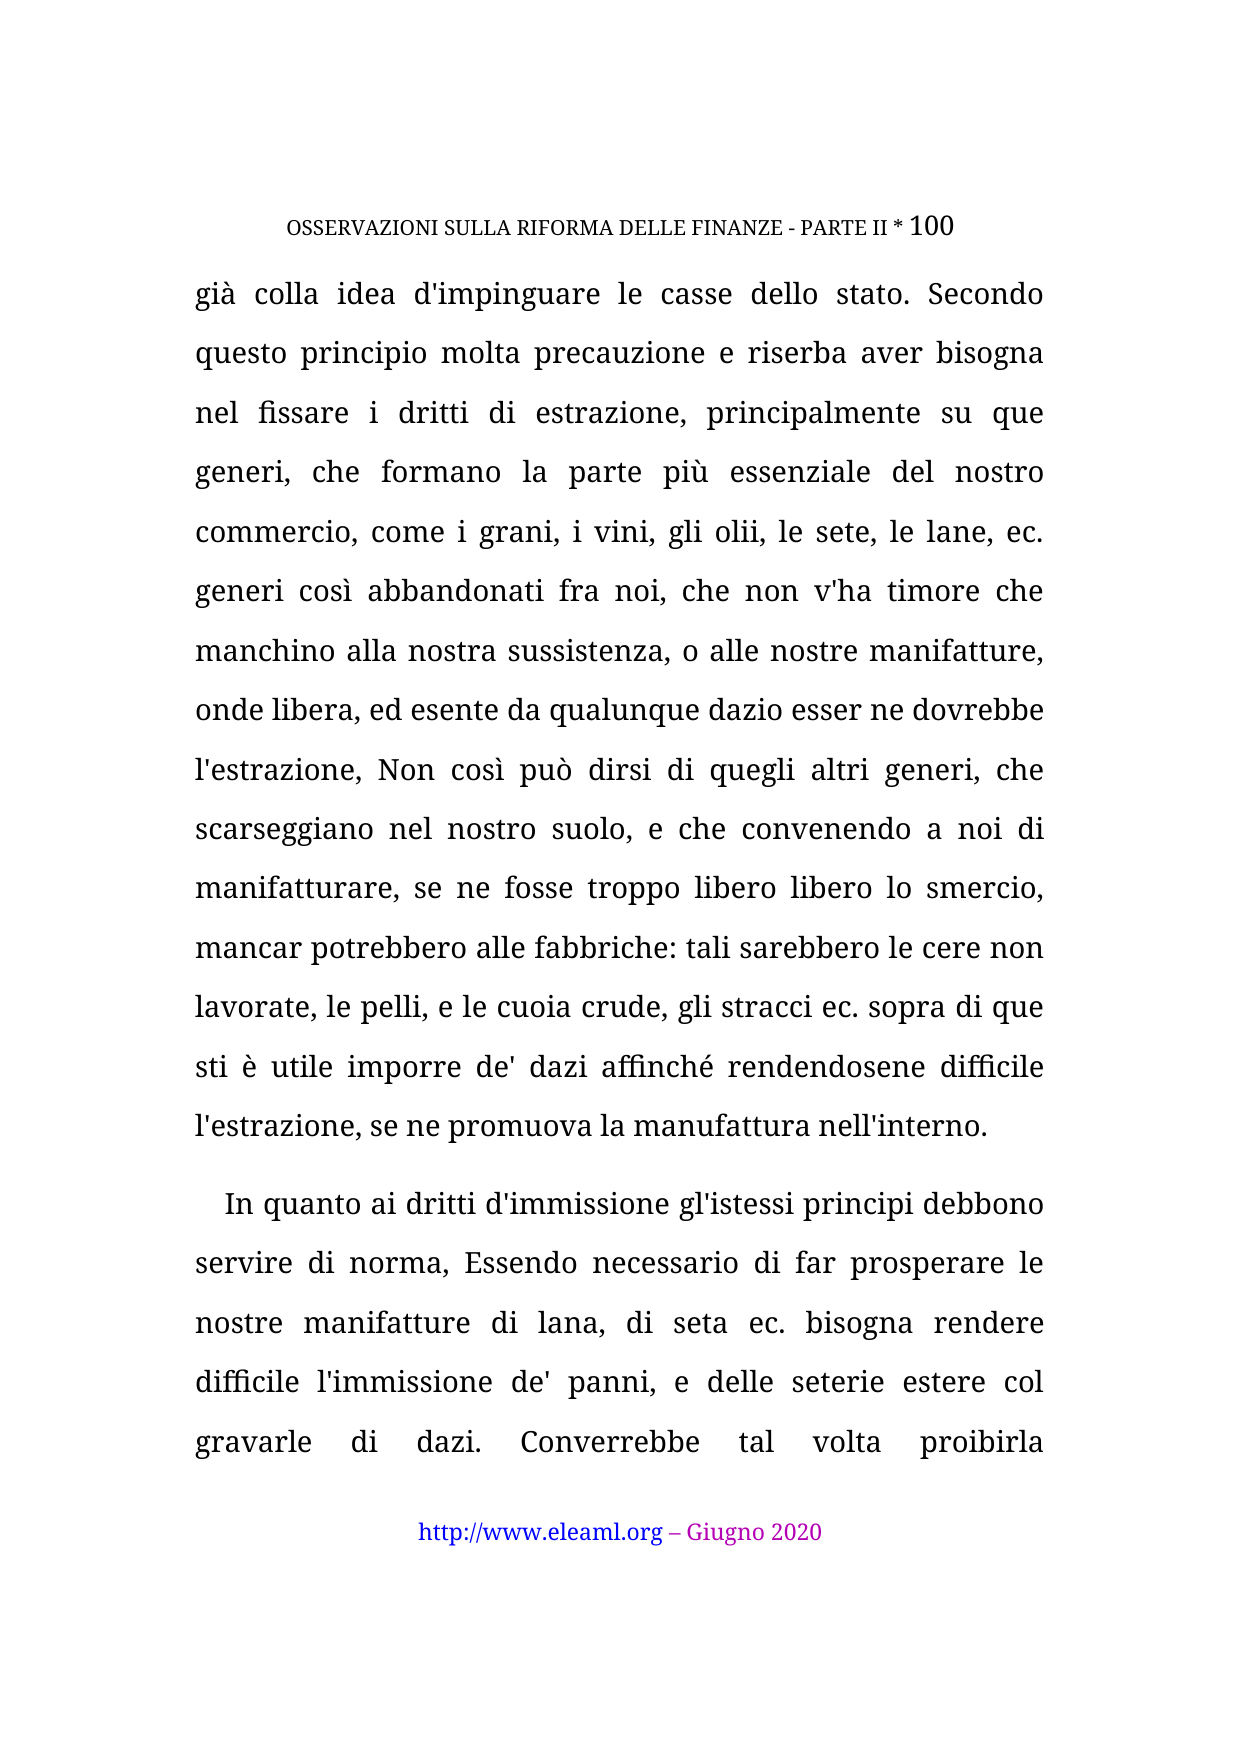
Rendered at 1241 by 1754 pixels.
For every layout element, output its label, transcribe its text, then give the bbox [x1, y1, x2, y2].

text già colla idea d'impinguare le casse dello stato. Secondo questo principio molta precauzione e riserba aver bisogna nel fissare i dritti di estrazione, principalmente su que generi, che formano la parte più essenziale del nostro commercio, come i grani, i vini, gli olii, le sete, le lane, ec. generi così abbandonati fra noi, che non v'ha timore che manchino alla nostra sussistenza, o alle nostre manifatture, onde libera, ed esente da qualunque dazio esser ne dovrebbe l'estrazione, Non così può dirsi di quegli altri generi, che scarseggiano nel nostro suolo, e che convenendo a noi di manifatturare, se ne fosse troppo libero libero lo smercio, mancar potrebbero alle fabbriche: tali sarebbero le cere non lavorate, le pelli, e le cuoia crude, gli stracci ec. sopra di que sti è utile imporre de' dazi affinché rendendosene difficile l'estrazione, se ne promuova la manufattura nell'interno. [195, 273, 1045, 1145]
text In quanto ai dritti d'immissione gl'istessi principi debbono servire di norma, Essendo necessario di far prosperare le nostre manifatture di lana, di seta ec. bisogna rendere difficile l'immissione de' panni, e delle seterie estere col gravarle di dazi. Converrebbe tal volta proibirla [195, 1183, 1045, 1461]
